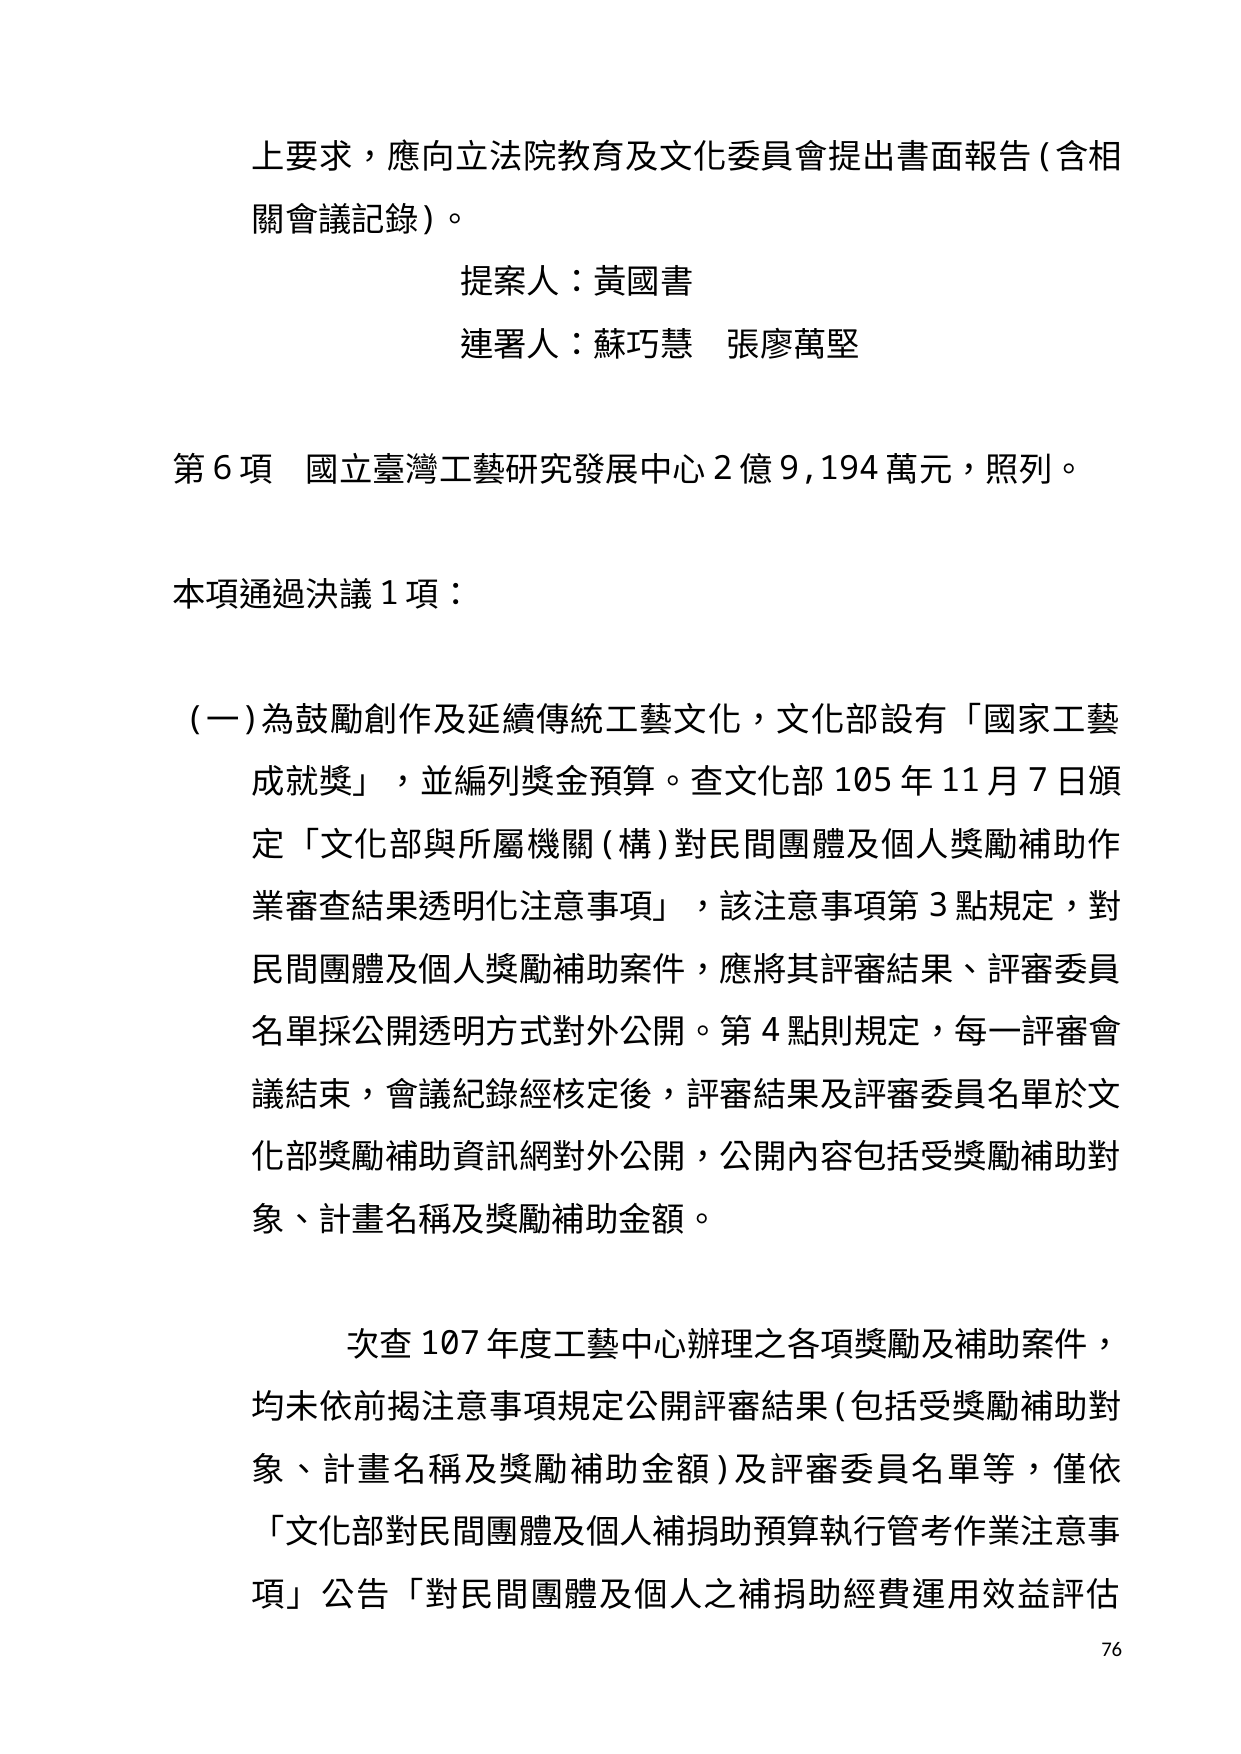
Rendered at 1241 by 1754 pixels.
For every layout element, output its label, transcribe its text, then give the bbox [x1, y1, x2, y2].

text (一)為鼓勵創作及延續傳統工藝文化，文化部設有「國家工藝成就獎」，並編列獎金預算。查文化部105年11月7日頒定「文化部與所屬機關(構)對民間團體及個人獎勵補助作業審查結果透明化注意事項」，該注意事項第3點規定，對民間團體及個人獎勵補助案件，應將其評審結果、評審委員名單採公開透明方式對外公開。第4點則規定，每一評審會議結束，會議紀錄經核定後，評審結果及評審委員名單於文化部獎勵補助資訊網對外公開，公開內容包括受獎勵補助對象、計畫名稱及獎勵補助金額。 [185, 675, 1122, 1237]
text 連署人：蘇巧慧 張廖萬堅 [460, 300, 1122, 362]
text 本項通過決議1項： [172, 550, 1122, 612]
text 提案人：黃國書 [460, 237, 1122, 300]
text 第6項 國立臺灣工藝研究發展中心2億9,194萬元，照列。 [172, 425, 1122, 487]
text 上要求，應向立法院教育及文化委員會提出書面報告(含相關會議記錄)。 [185, 112, 1122, 237]
text 次查107年度工藝中心辦理之各項獎勵及補助案件，均未依前揭注意事項規定公開評審結果(包括受獎勵補助對象、計畫名稱及獎勵補助金額)及評審委員名單等，僅依「文化部對民間團體及個人補捐助預算執行管考作業注意事項」公告「對民間團體及個人之補捐助經費運用效益評估 [185, 1300, 1122, 1612]
